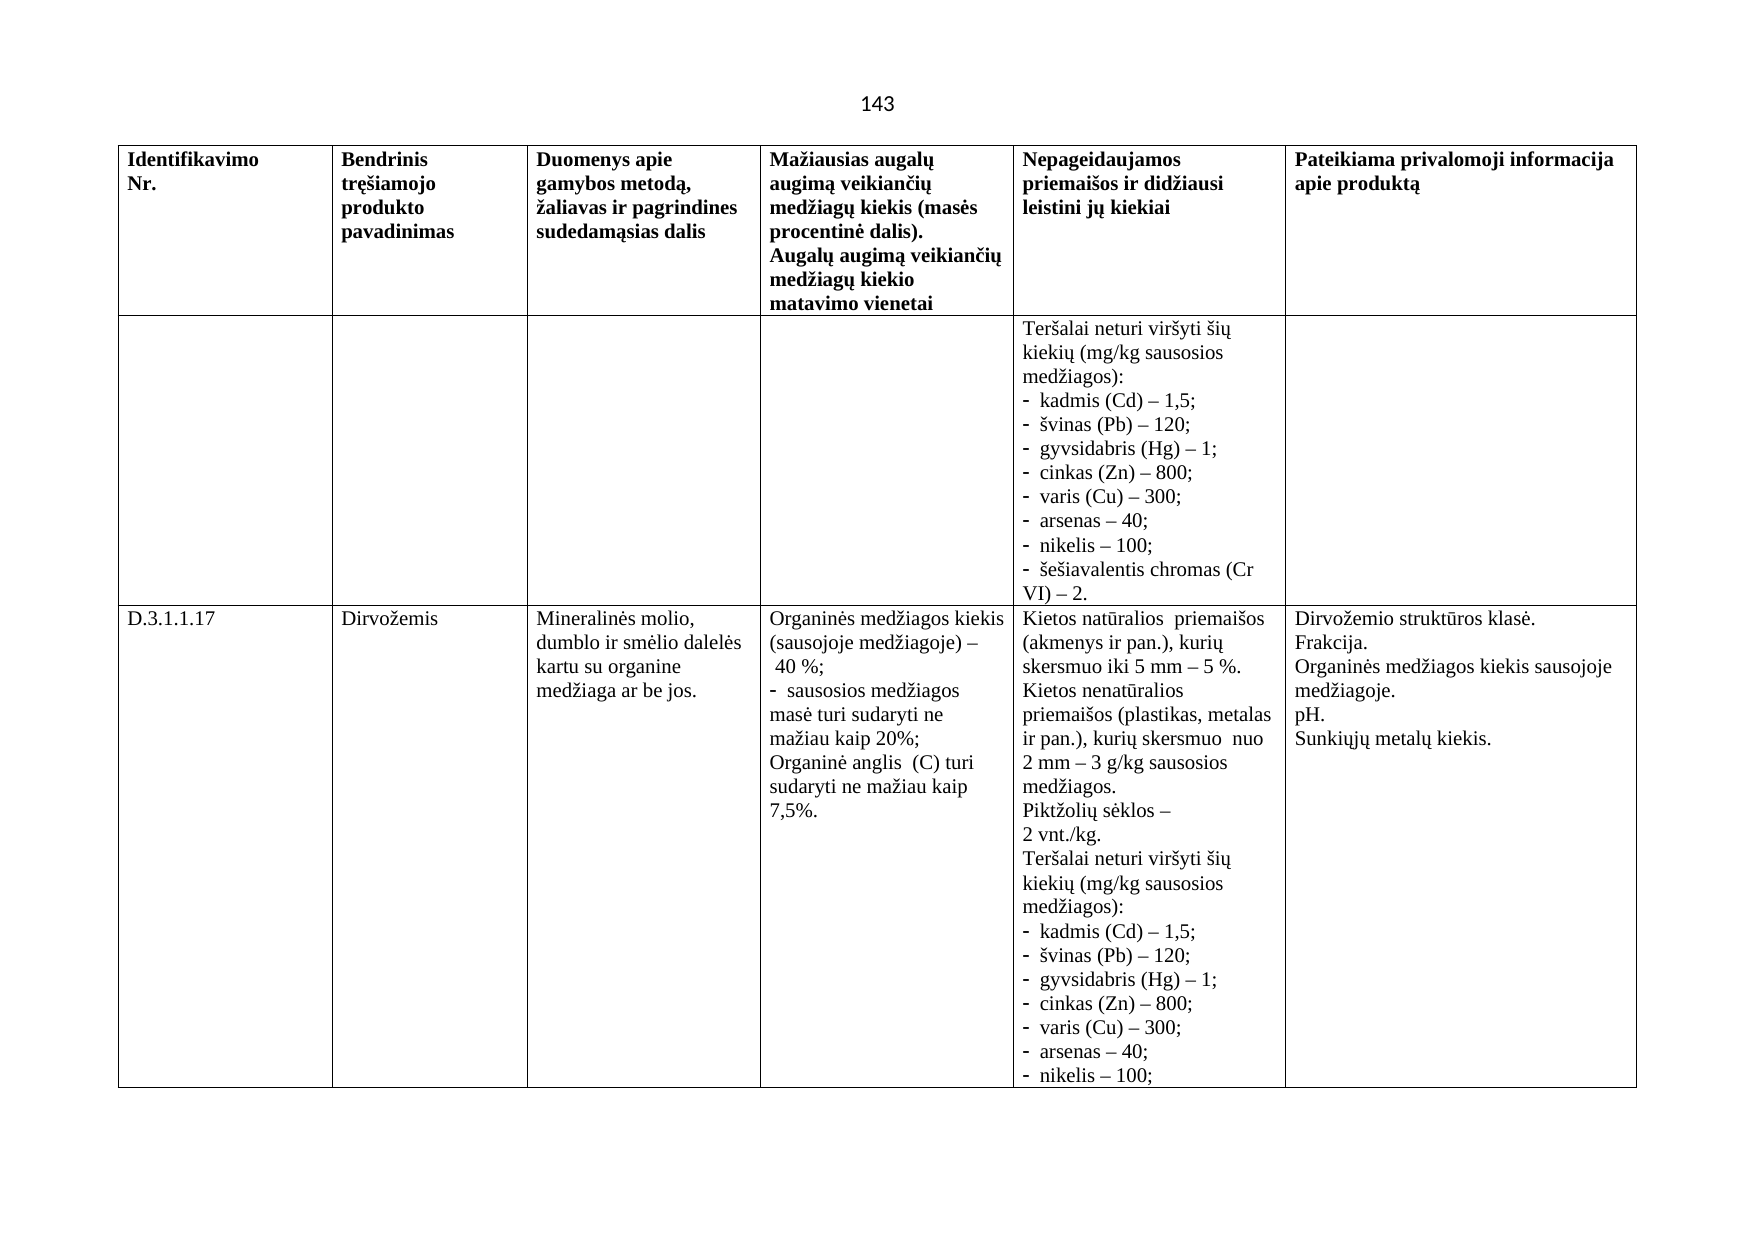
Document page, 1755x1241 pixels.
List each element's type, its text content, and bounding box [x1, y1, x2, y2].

table_cell D.3.1.1.17 [119, 606, 332, 1087]
table_header Nepageidaujamos priemaišos ir didžiausi leistini jų kiekiai [1014, 146, 1285, 315]
table_cell [528, 316, 760, 605]
table_cell Organinės medžiagos kiekis (sausojoje medžiagoje) – 40 %; sausosios medžiagos masė turi sudaryti ne mažiau kaip 20%; Organinė anglis (C) turi sudaryti ne mažiau kaip 7,5%. [761, 606, 1013, 1087]
table_cell [119, 316, 332, 605]
table_cell Dirvožemis [333, 606, 527, 1087]
table_cell Mineralinės molio, dumblo ir smėlio dalelės kartu su organine medžiaga ar be jos. [528, 606, 760, 1087]
table_cell Dirvožemio struktūros klasė. Frakcija. Organinės medžiagos kiekis sausojoje medžiagoje. pH. Sunkiųjų metalų kiekis. [1286, 606, 1636, 1087]
table_cell [1286, 316, 1636, 605]
table_cell Kietos natūralios priemaišos (akmenys ir pan.), kurių skersmuo iki 5 mm – 5 %. Kietos nenatūralios priemaišos (plastikas, metalas ir pan.), kurių skersmuo nuo 2 mm – 3 g/kg sausosios medžiagos. Piktžolių sėklos – 2 vnt./kg. Teršalai neturi viršyti šių kiekių (mg/kg sausosios medžiagos): kadmis (Cd) – 1,5; švinas (Pb) – 120; gyvsidabris (Hg) – 1; cinkas (Zn) – 800; varis (Cu) – 300; arsenas – 40; nikelis – 100; [1014, 606, 1285, 1087]
table_cell [333, 316, 527, 605]
table_header Mažiausias augalų augimą veikiančių medžiagų kiekis (masės procentinė dalis). Augalų augimą veikiančių medžiagų kiekio matavimo vienetai [761, 146, 1013, 315]
table_header Bendrinis tręšiamojo produkto pavadinimas [333, 146, 527, 315]
table_header Pateikiama privalomoji informacija apie produktą [1286, 146, 1636, 315]
table_header Duomenys apie gamybos metodą, žaliavas ir pagrindines sudedamąsias dalis [528, 146, 760, 315]
table_header Identifikavimo Nr. [119, 146, 332, 315]
table_cell Teršalai neturi viršyti šių kiekių (mg/kg sausosios medžiagos): kadmis (Cd) – 1,5; švinas (Pb) – 120; gyvsidabris (Hg) – 1; cinkas (Zn) – 800; varis (Cu) – 300; arsenas – 40; nikelis – 100; šešiavalentis chromas (Cr VI) – 2. [1014, 316, 1285, 605]
table_cell [761, 316, 1013, 605]
